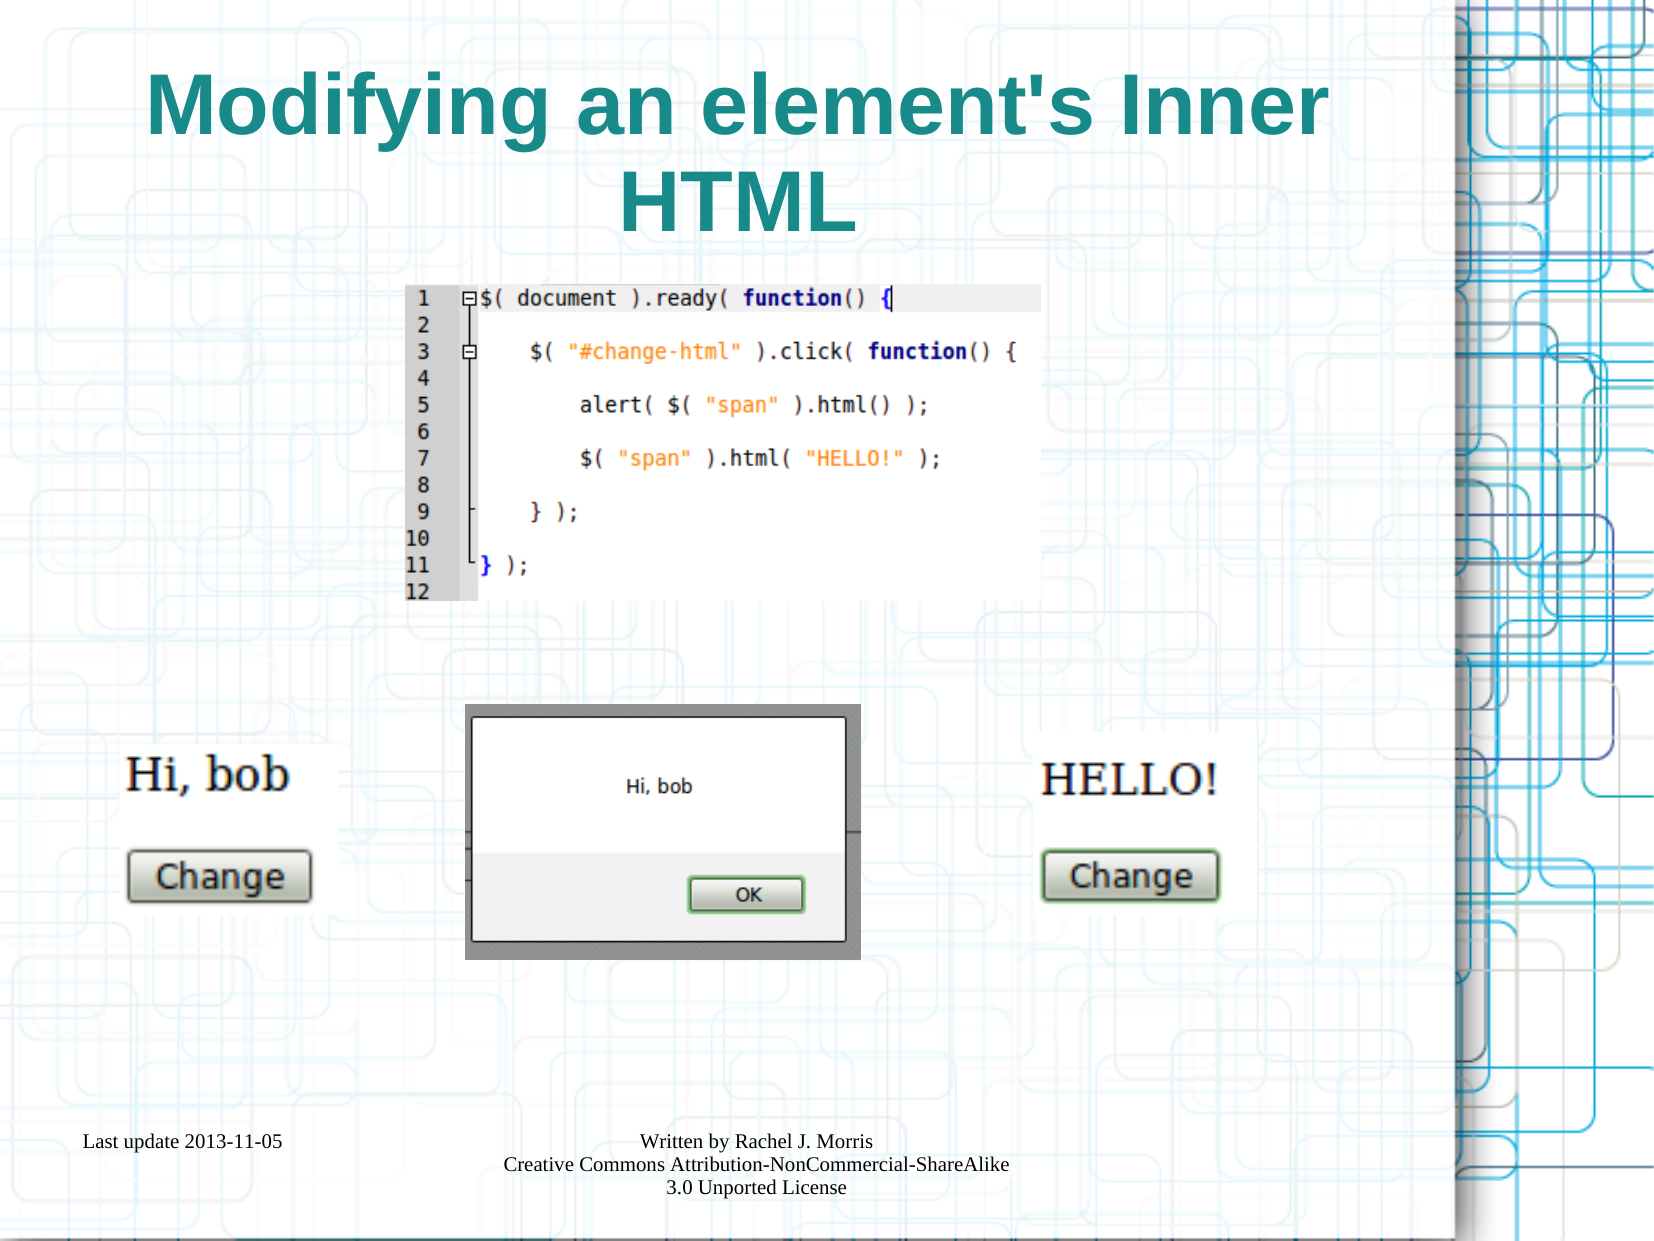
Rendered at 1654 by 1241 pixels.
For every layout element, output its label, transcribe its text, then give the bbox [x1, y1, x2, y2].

title Modifying an element's Inner HTML [59, 49, 1418, 257]
picture [0, 0, 1654, 1241]
